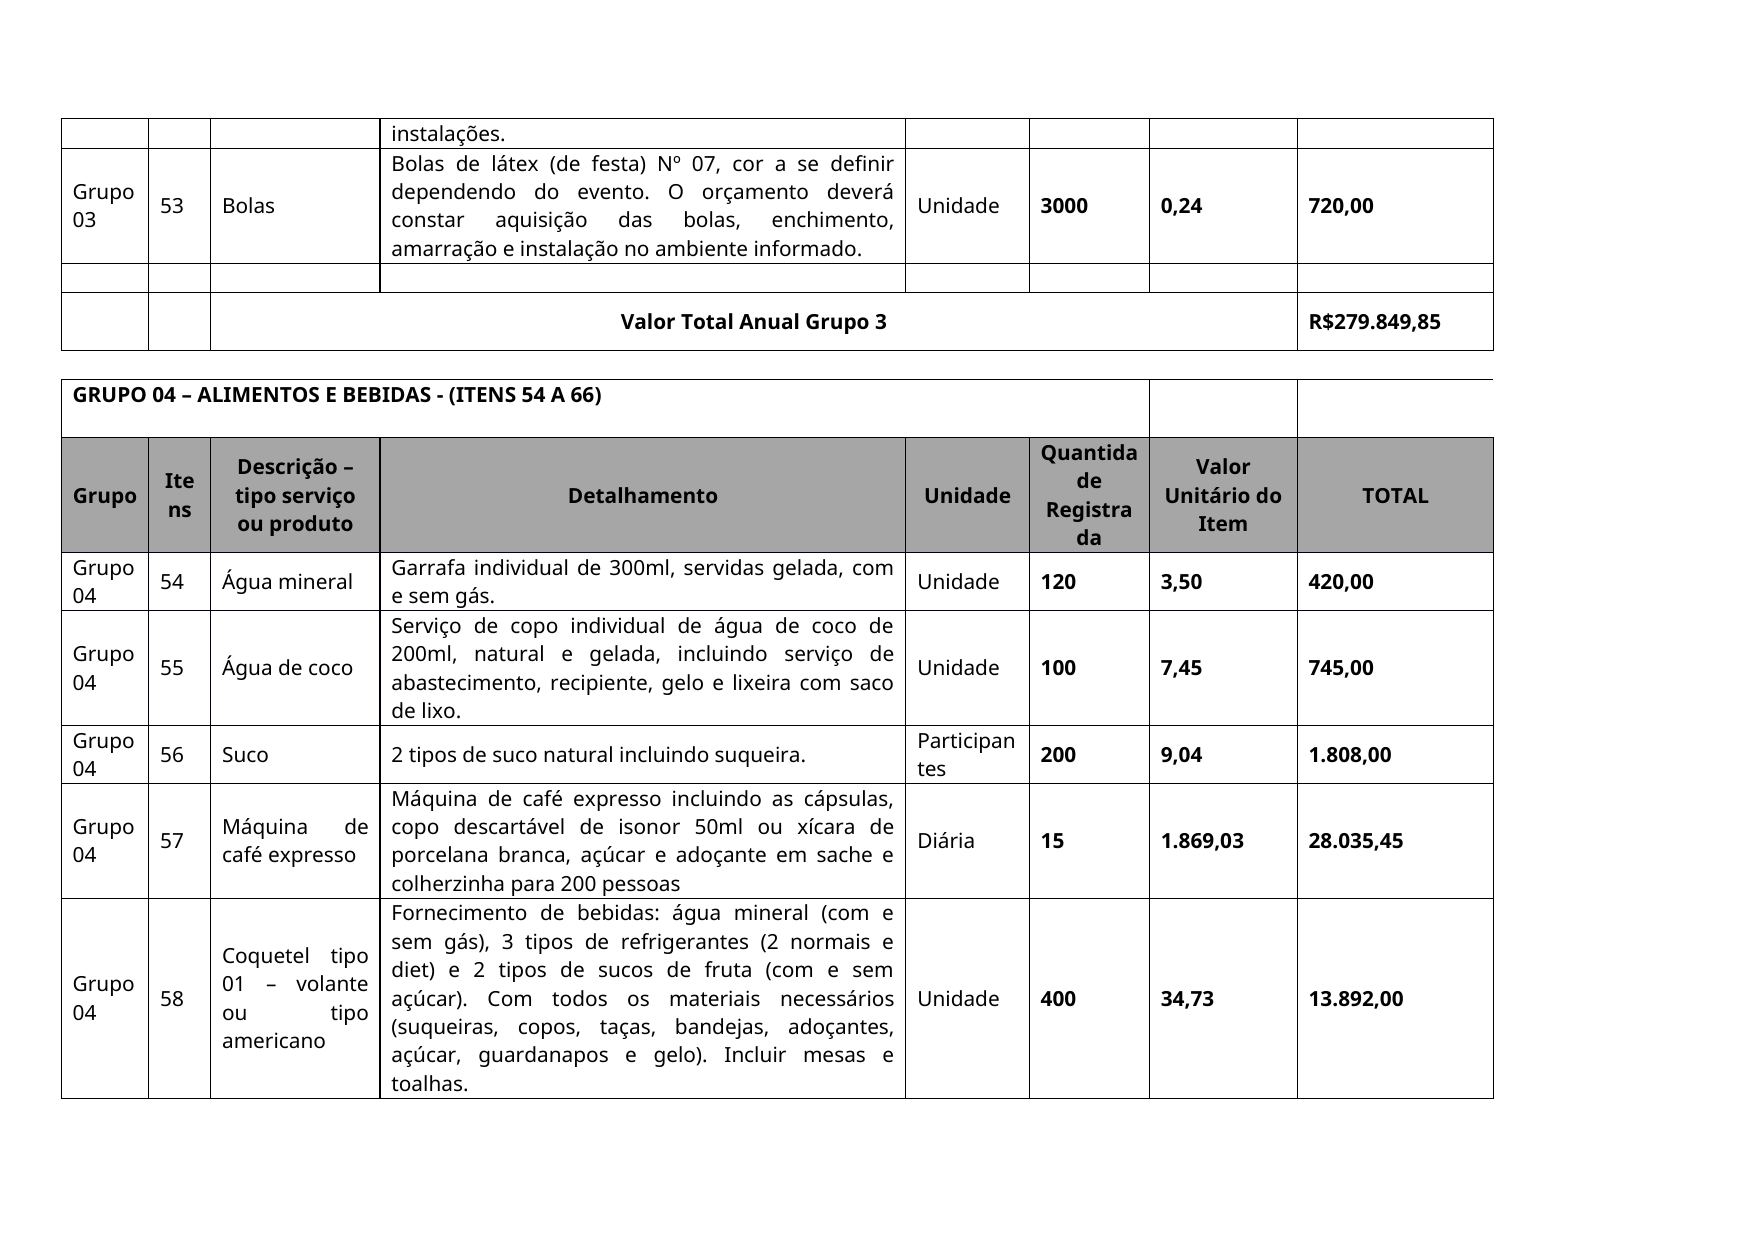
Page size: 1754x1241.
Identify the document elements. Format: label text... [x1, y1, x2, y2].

table_cell 55 [149, 611, 210, 725]
table_cell Quantidade Registrada [1030, 438, 1149, 552]
table_cell Bolas [211, 149, 379, 262]
table_cell [1030, 264, 1149, 292]
table_cell Serviço de copo individual de água de coco de 200ml, natural e gelada, incluindo serviço de abastecimento, recipiente, gelo e lixeira com saco de lixo. [381, 611, 905, 725]
table_cell 15 [1030, 784, 1149, 897]
table_cell 58 [149, 899, 210, 1097]
table_cell TOTAL [1298, 438, 1493, 552]
table_cell 1.869,03 [1150, 784, 1297, 897]
table_cell Água de coco [211, 611, 379, 725]
table_cell Participantes [906, 726, 1029, 783]
table_cell [61, 351, 224, 379]
table_cell 745,00 [1298, 611, 1493, 725]
table_cell Unidade [906, 553, 1029, 610]
table_cell Unidade [906, 438, 1029, 552]
table_cell Fornecimento de bebidas: água mineral (com e sem gás), 3 tipos de refrigerantes (2 normais e diet) e 2 tipos de sucos de fruta (com e sem açúcar). Com todos os materiais necessários (suqueiras, copos, taças, bandejas, adoçantes, açúcar, guardanapos e gelo). Incluir mesas e toalhas. [381, 899, 905, 1097]
table_cell Grupo 04 [62, 726, 148, 783]
table_cell 2 tipos de suco natural incluindo suqueira. [381, 726, 905, 783]
table_cell [381, 264, 905, 292]
table_cell 54 [149, 553, 210, 610]
table_cell 1.808,00 [1298, 726, 1493, 783]
table_cell [906, 264, 1029, 292]
table_cell [62, 293, 148, 350]
table_cell 34,73 [1150, 899, 1297, 1097]
table_cell Diária [906, 784, 1029, 897]
table_cell 120 [1030, 553, 1149, 610]
table_cell Grupo [62, 438, 148, 552]
table_cell [1298, 379, 1494, 437]
table_cell [149, 293, 210, 350]
table_cell 400 [1030, 899, 1149, 1097]
table_cell [62, 119, 148, 148]
table_cell 3,50 [1150, 553, 1297, 610]
table_cell Coquetel tipo 01 – volante ou tipo americano [211, 899, 379, 1097]
table_cell instalações. [381, 119, 905, 148]
table_cell Grupo 03 [62, 149, 148, 262]
table_cell Itens [149, 438, 210, 552]
table_cell 420,00 [1298, 553, 1493, 610]
table_cell Grupo 04 [62, 899, 148, 1097]
table_cell Bolas de látex (de festa) Nº 07, cor a se definir dependendo do evento. O orçamento deverá constar aquisição das bolas, enchimento, amarração e instalação no ambiente informado. [381, 149, 905, 262]
table_cell Valor Unitário do Item [1150, 438, 1297, 552]
table_cell [149, 264, 210, 292]
table_cell [1149, 351, 1297, 379]
table_cell [906, 119, 1029, 148]
table_cell 0,24 [1150, 149, 1297, 262]
table_cell [1298, 119, 1493, 148]
table_cell [149, 119, 210, 148]
table_cell [1298, 264, 1493, 292]
table_cell 720,00 [1298, 149, 1493, 262]
table_cell Grupo 04 [62, 553, 148, 610]
table_cell [1297, 351, 1494, 379]
table_cell [1150, 380, 1297, 437]
table_cell 28.035,45 [1298, 784, 1493, 897]
table_cell R$279.849,85 [1298, 293, 1493, 350]
table_cell 100 [1030, 611, 1149, 725]
table_cell Máquina de café expresso incluindo as cápsulas, copo descartável de isonor 50ml ou xícara de porcelana branca, açúcar e adoçante em sache e colherzinha para 200 pessoas [381, 784, 905, 897]
table_cell Valor Total Anual Grupo 3 [211, 293, 1297, 350]
table_cell Água mineral [211, 553, 379, 610]
table_cell Grupo 04 [62, 611, 148, 725]
table_cell [1150, 119, 1297, 148]
table_cell [211, 264, 379, 292]
table_cell 56 [149, 726, 210, 783]
table_cell Garrafa individual de 300ml, servidas gelada, com e sem gás. [381, 553, 905, 610]
table_cell 53 [149, 149, 210, 262]
table_cell 7,45 [1150, 611, 1297, 725]
table_cell Unidade [906, 149, 1029, 262]
table_cell 13.892,00 [1298, 899, 1493, 1097]
table_cell Detalhamento [381, 438, 905, 552]
table_cell [62, 264, 148, 292]
table_cell [211, 119, 379, 148]
table_cell [225, 351, 1149, 379]
table_cell [1030, 119, 1149, 148]
table_cell Unidade [906, 611, 1029, 725]
table_cell Grupo 04 [62, 784, 148, 897]
table_cell 9,04 [1150, 726, 1297, 783]
table_cell Unidade [906, 899, 1029, 1097]
table_cell Máquina de café expresso [211, 784, 379, 897]
table_cell 3000 [1030, 149, 1149, 262]
table_cell Descrição – tipo serviço ou produto [211, 438, 379, 552]
table_cell GRUPO 04 – ALIMENTOS E BEBIDAS - (ITENS 54 A 66) [62, 380, 1149, 437]
table_cell [1150, 264, 1297, 292]
table_cell 200 [1030, 726, 1149, 783]
table_cell 57 [149, 784, 210, 897]
table_cell Suco [211, 726, 379, 783]
